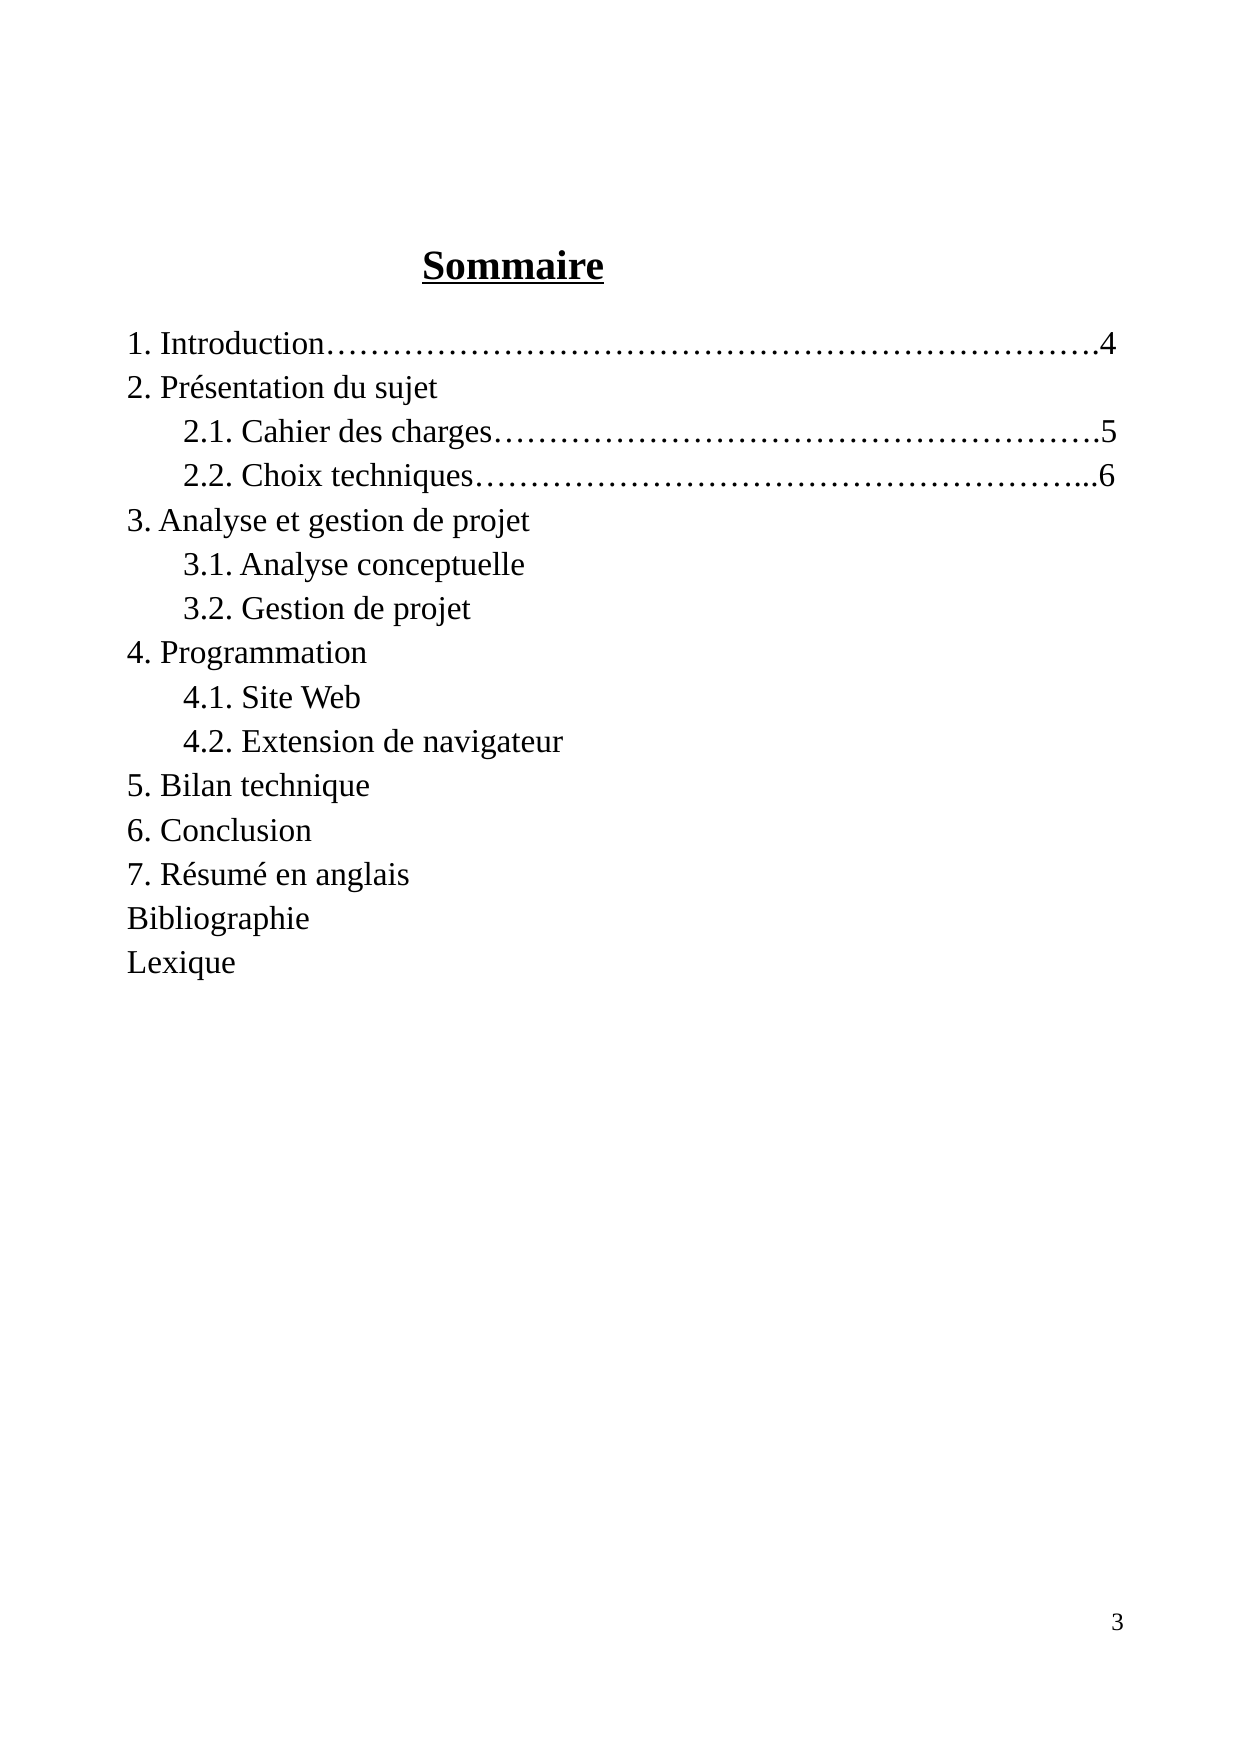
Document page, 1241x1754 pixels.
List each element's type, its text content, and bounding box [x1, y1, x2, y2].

text 2.2. Choix techniques………………………………………………...6 [127, 456, 1123, 494]
text 3.2. Gestion de projet [127, 588, 1123, 627]
subtitle Sommaire [422, 240, 1123, 288]
text 4.2. Extension de navigateur [127, 721, 1123, 760]
text 7. Résumé en anglais [127, 854, 1123, 892]
text 3.1. Analyse conceptuelle [127, 544, 1123, 583]
text 2.1. Cahier des charges……………………………………………….5 [127, 411, 1123, 450]
text 5. Bilan technique [127, 766, 1123, 804]
text 4.1. Site Web [127, 677, 1123, 715]
text 6. Conclusion [127, 810, 1123, 848]
text Bibliographie [127, 898, 1123, 937]
text 1. Introduction…………………………………………………………….4 [127, 323, 1123, 361]
text 2. Présentation du sujet [127, 367, 1123, 406]
text Lexique [127, 943, 1123, 981]
text 3. Analyse et gestion de projet [127, 500, 1123, 538]
text 4. Programmation [127, 633, 1123, 671]
